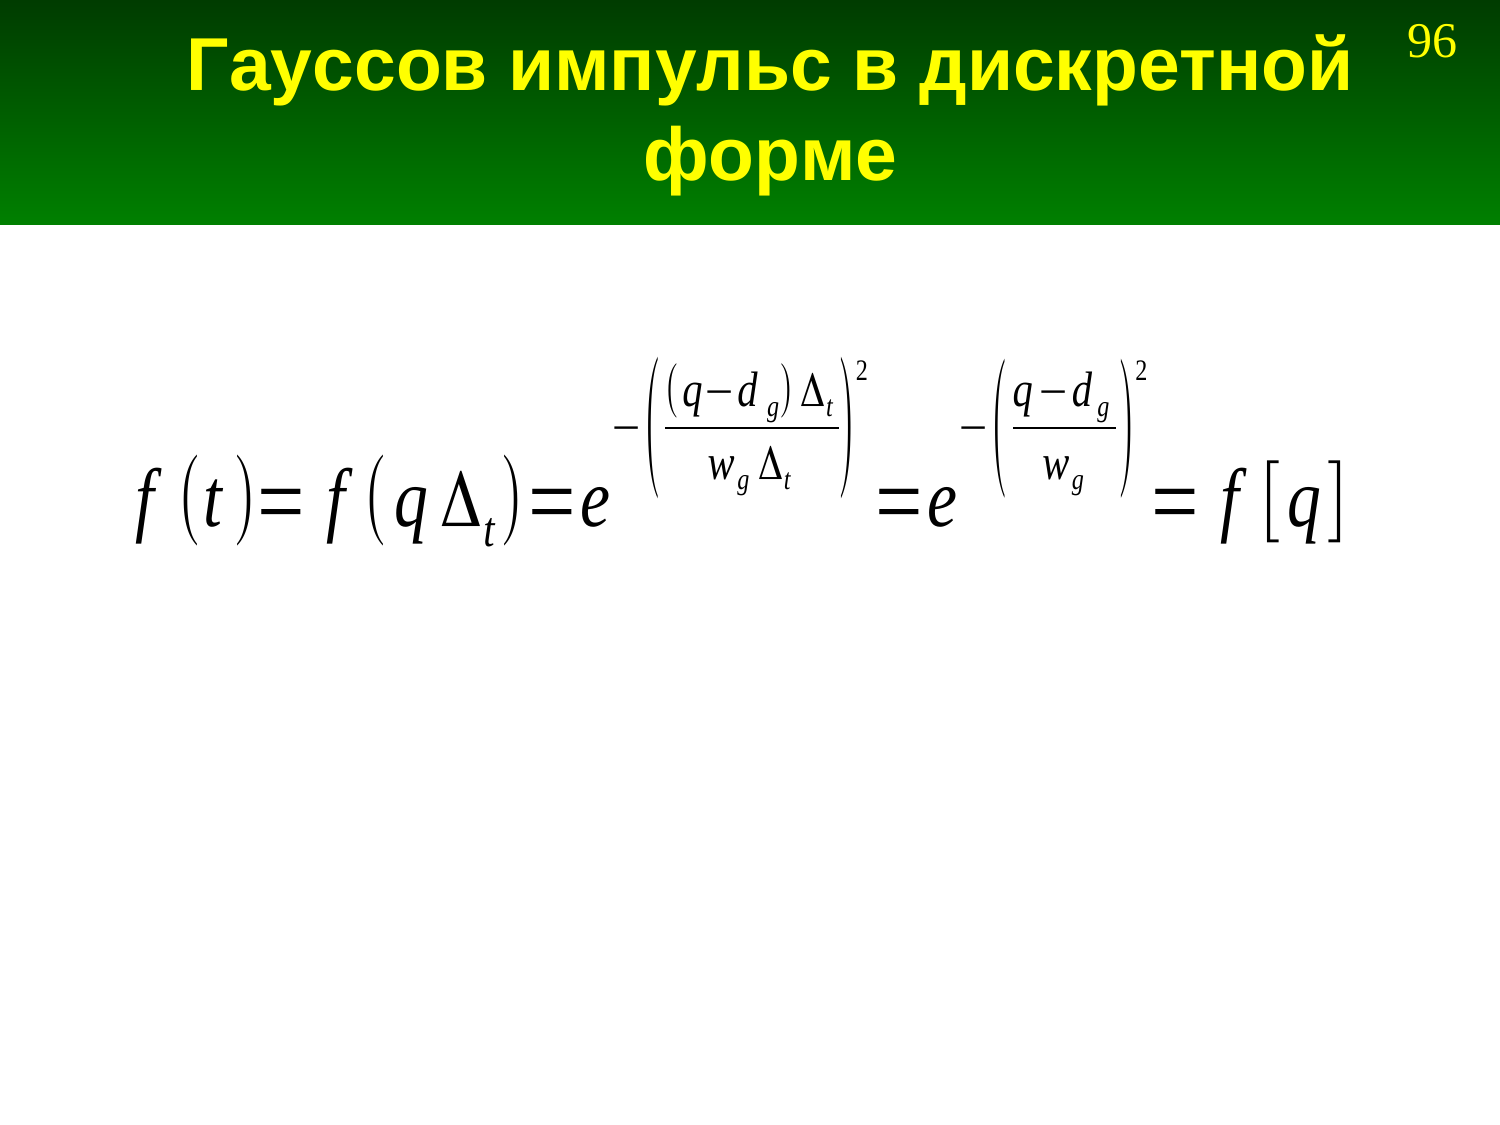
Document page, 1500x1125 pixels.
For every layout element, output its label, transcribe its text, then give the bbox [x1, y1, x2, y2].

title Гауссов импульс в дискретной форме [100, 7, 1441, 204]
chart [106, 354, 1363, 557]
